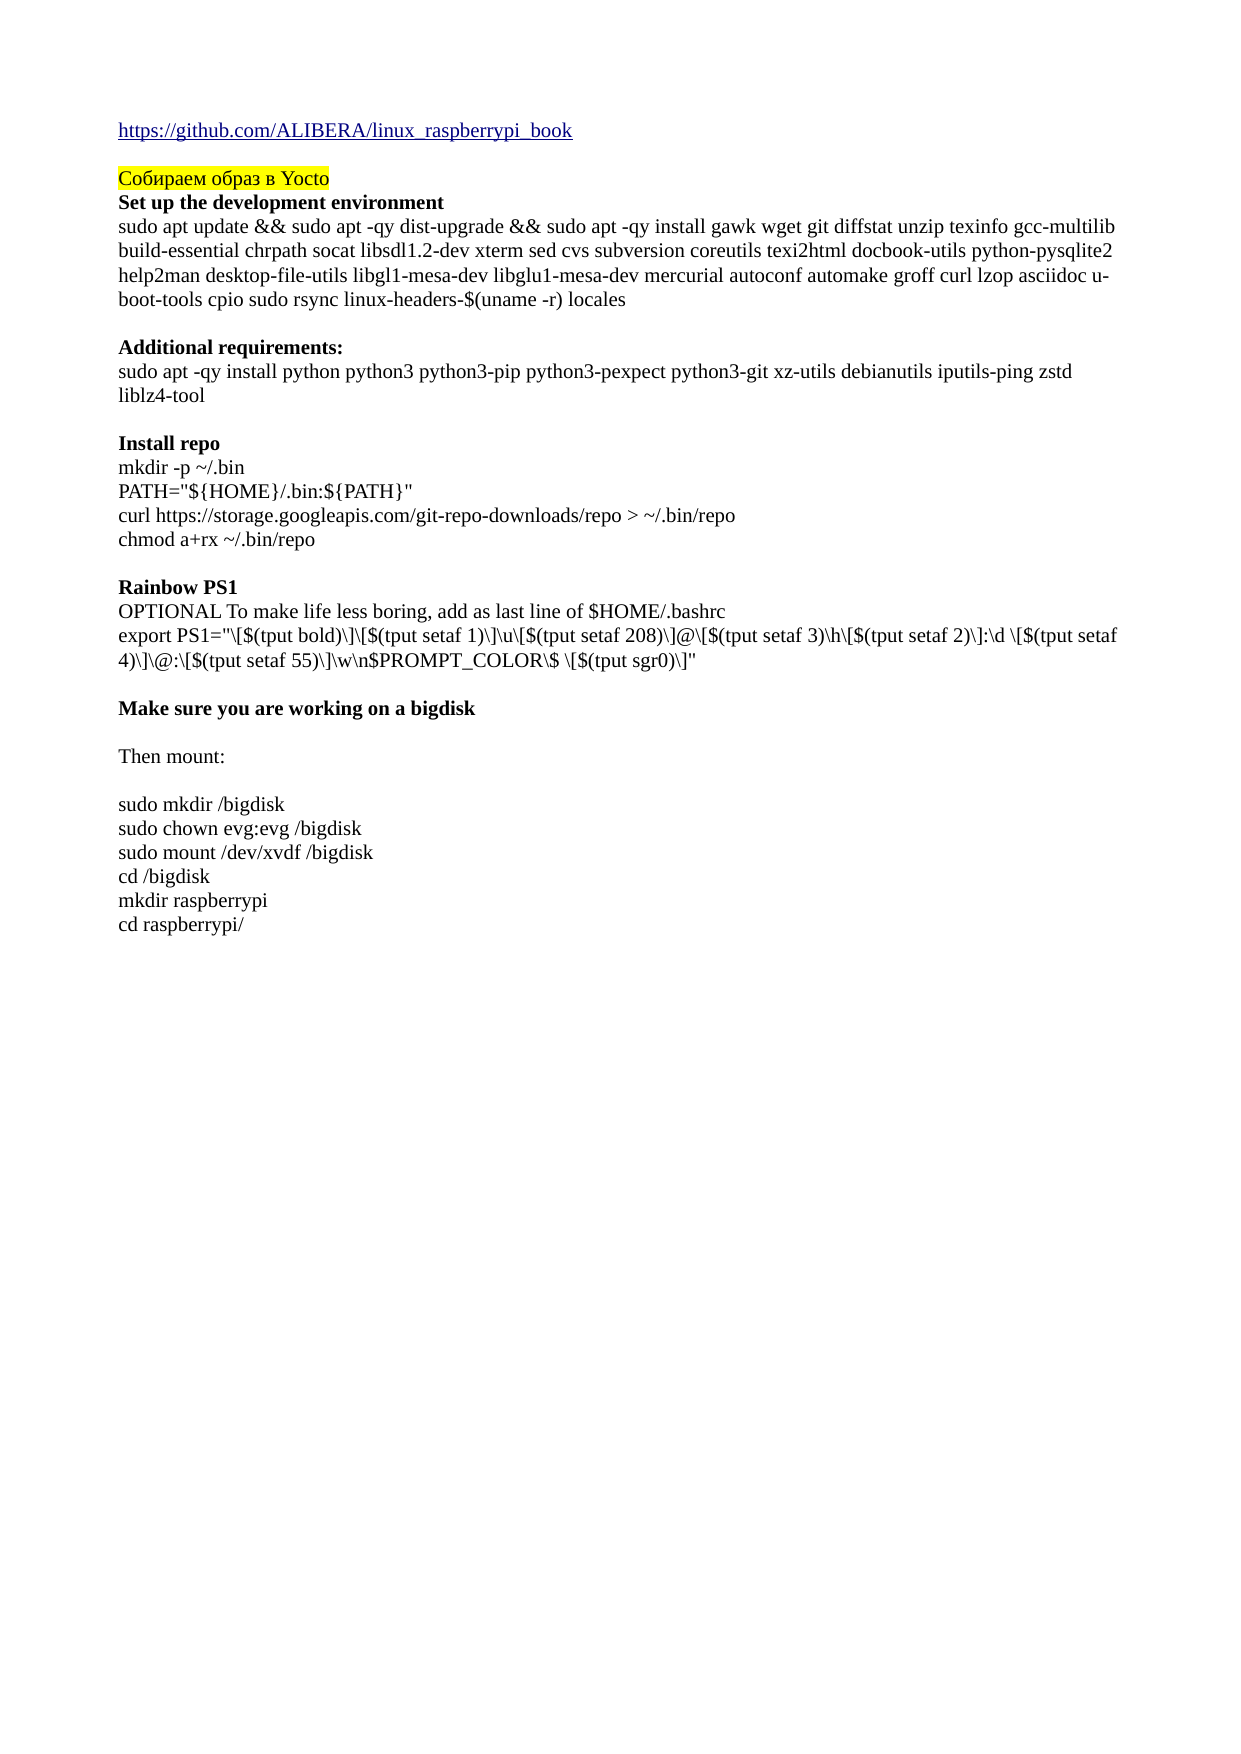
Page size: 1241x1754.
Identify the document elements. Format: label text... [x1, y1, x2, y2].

text cd raspberrypi/ [118, 912, 1122, 936]
text Make sure you are working on a bigdisk [118, 696, 1122, 720]
text export PS1="\[$(tput bold)\]\[$(tput setaf 1)\]\u\[$(tput setaf 208)\]@\[$(tput setaf 3)\h\[$(tput setaf 2)\]:\d \[$(tput setaf 4)\]\@:\[$(tput setaf 55)\]\w\n$PROMPT_COLOR\$ \[$(tput sgr0)\]" [118, 623, 1122, 672]
text Собираем образ в Yocto [118, 166, 1122, 190]
text sudo mkdir /bigdisk [118, 792, 1122, 816]
text Set up the development environment [118, 190, 1122, 214]
text PATH="${HOME}/.bin:${PATH}" [118, 479, 1122, 503]
text sudo chown evg:evg /bigdisk [118, 816, 1122, 840]
text Install repo [118, 431, 1122, 455]
text https://github.com/ALIBERA/linux_raspberrypi_book [118, 118, 1122, 142]
text sudo mount /dev/xvdf /bigdisk [118, 840, 1122, 864]
text Additional requirements: [118, 335, 1122, 359]
text Then mount: [118, 744, 1122, 768]
text Rainbow PS1 [118, 575, 1122, 599]
text sudo apt update && sudo apt -qy dist-upgrade && sudo apt -qy install gawk wget git diffstat unzip texinfo gcc-multilib build-essential chrpath socat libsdl1.2-dev xterm sed cvs subversion coreutils texi2html docbook-utils python-pysqlite2 help2man desktop-file-utils libgl1-mesa-dev libglu1-mesa-dev mercurial autoconf automake groff curl lzop asciidoc u-boot-tools cpio sudo rsync linux-headers-$(uname -r) locales [118, 214, 1122, 311]
text OPTIONAL To make life less boring, add as last line of $HOME/.bashrc [118, 599, 1122, 623]
text cd /bigdisk [118, 864, 1122, 888]
text curl https://storage.googleapis.com/git-repo-downloads/repo > ~/.bin/repo [118, 503, 1122, 527]
text sudo apt -qy install python python3 python3-pip python3-pexpect python3-git xz-utils debianutils iputils-ping zstd liblz4-tool [118, 359, 1122, 407]
text mkdir raspberrypi [118, 888, 1122, 912]
text chmod a+rx ~/.bin/repo [118, 527, 1122, 551]
text mkdir -p ~/.bin [118, 455, 1122, 479]
